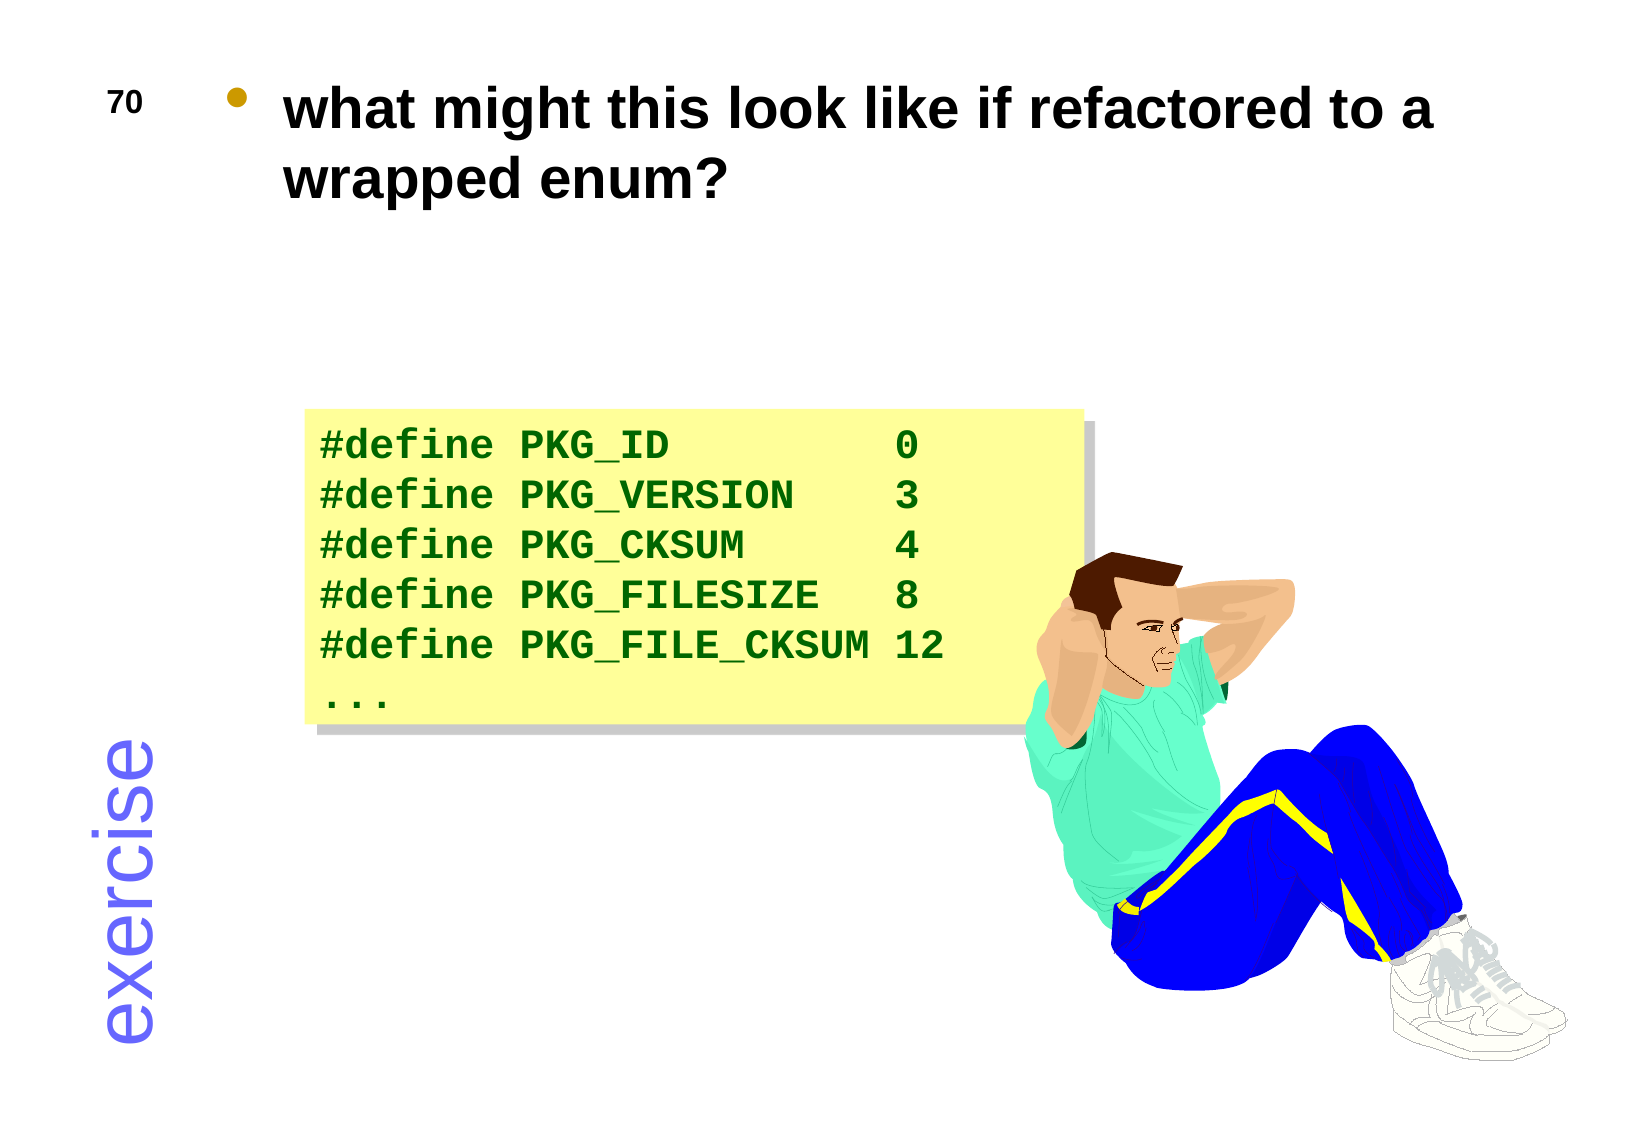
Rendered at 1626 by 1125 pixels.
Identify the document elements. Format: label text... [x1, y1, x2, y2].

list what might this look like if refactored to a wrapped enum? [212, 62, 1550, 1063]
text_box [1434, 980, 1439, 989]
title exercise [50, 187, 188, 1063]
text_box [1469, 948, 1474, 968]
text_box [1023, 552, 1566, 1060]
text_box [1434, 967, 1438, 979]
